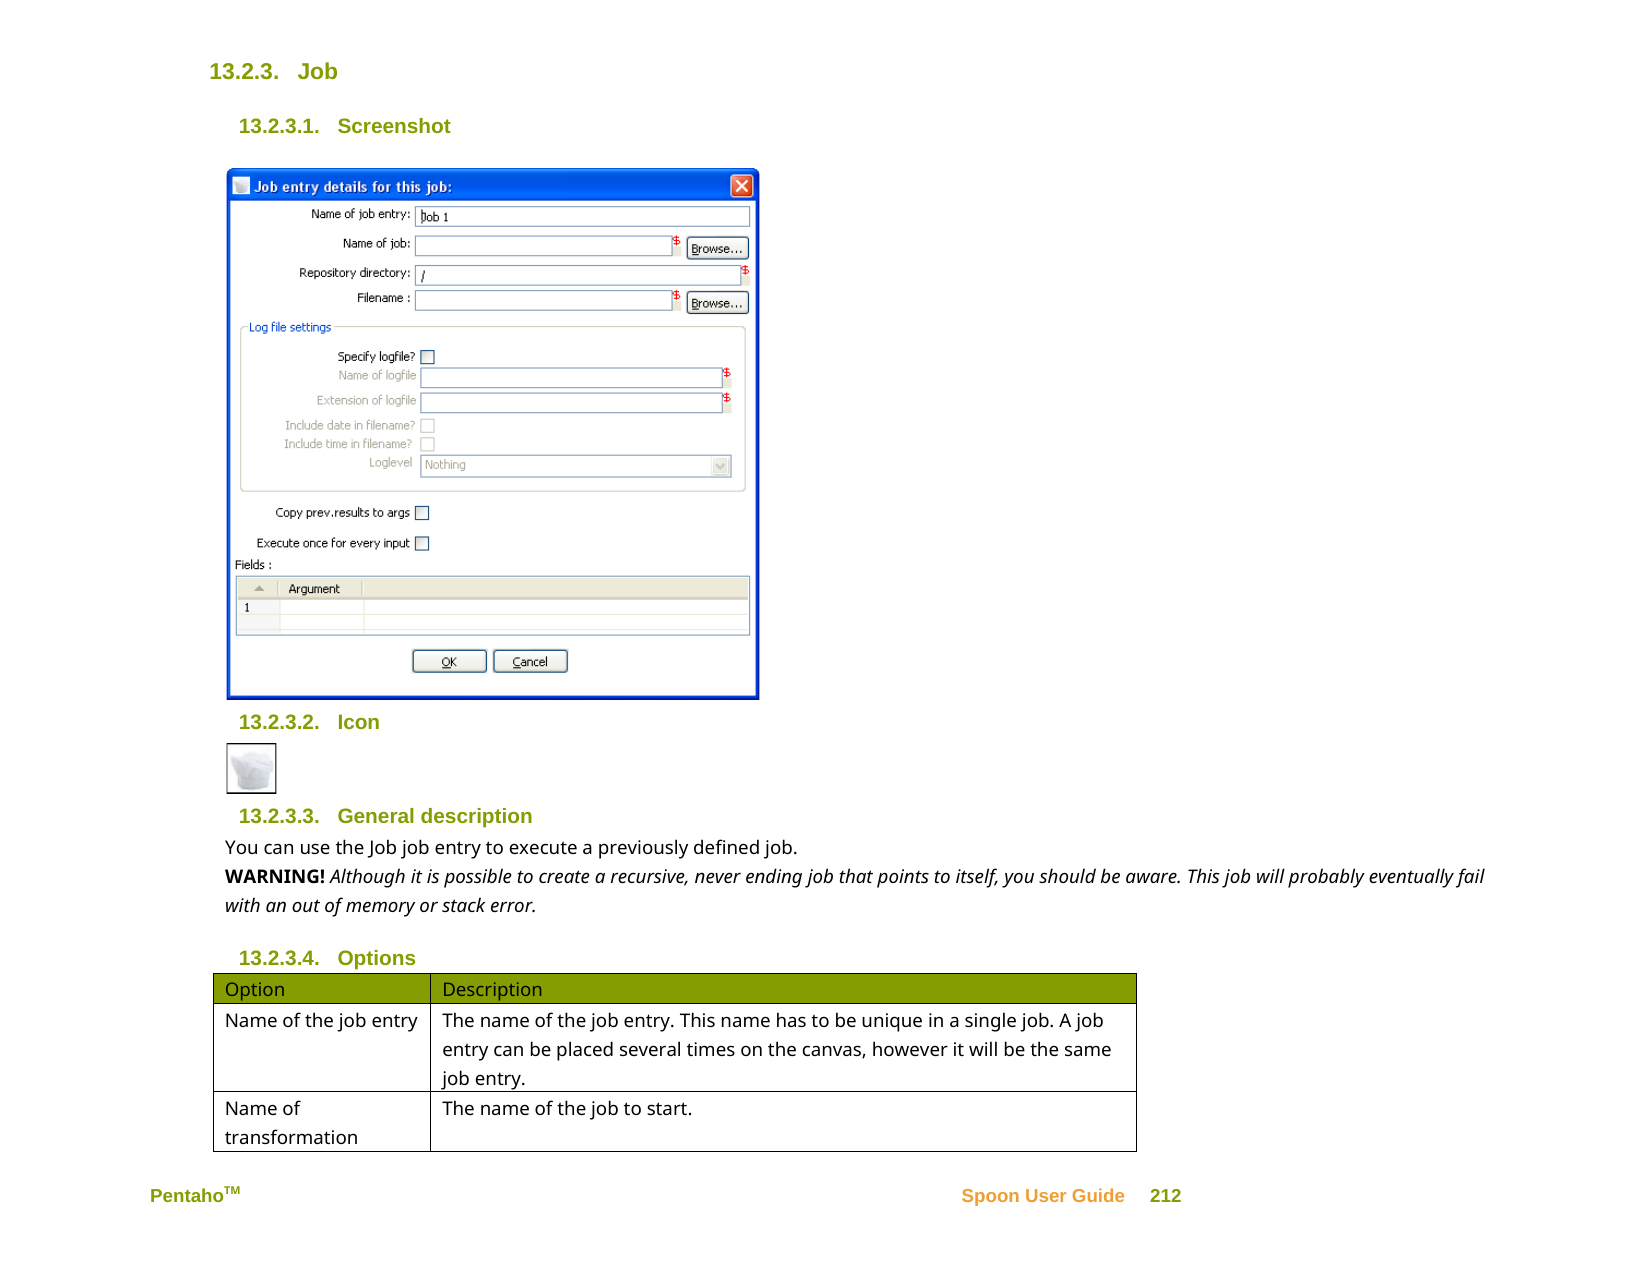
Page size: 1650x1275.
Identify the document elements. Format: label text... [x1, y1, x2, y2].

table_header Description [431, 974, 1136, 1003]
text You can use the Job job entry to execute a previously defined job. [225, 831, 1500, 860]
table_header Option [214, 974, 430, 1003]
subtitle Job [209, 52, 1500, 87]
table_cell Name of the job entry [214, 1004, 430, 1091]
table_cell The name of the job entry. This name has to be unique in a single job. A job entry can be placed several times on the canvas, however it will be the same job entry. [431, 1004, 1136, 1091]
table_cell Name of transformation [214, 1092, 430, 1151]
table_cell The name of the job to start. [431, 1092, 1136, 1151]
text WARNING! Although it is possible to create a recursive, never ending job that points to itself, you should be aware. This job will probably eventually fail with an out of memory or stack error. [225, 860, 1500, 918]
picture [226, 743, 277, 794]
subtitle Screenshot [239, 106, 1500, 141]
picture [226, 168, 760, 700]
subtitle General description [239, 801, 1500, 830]
subtitle Options [239, 937, 1500, 972]
subtitle Icon [239, 707, 1500, 736]
